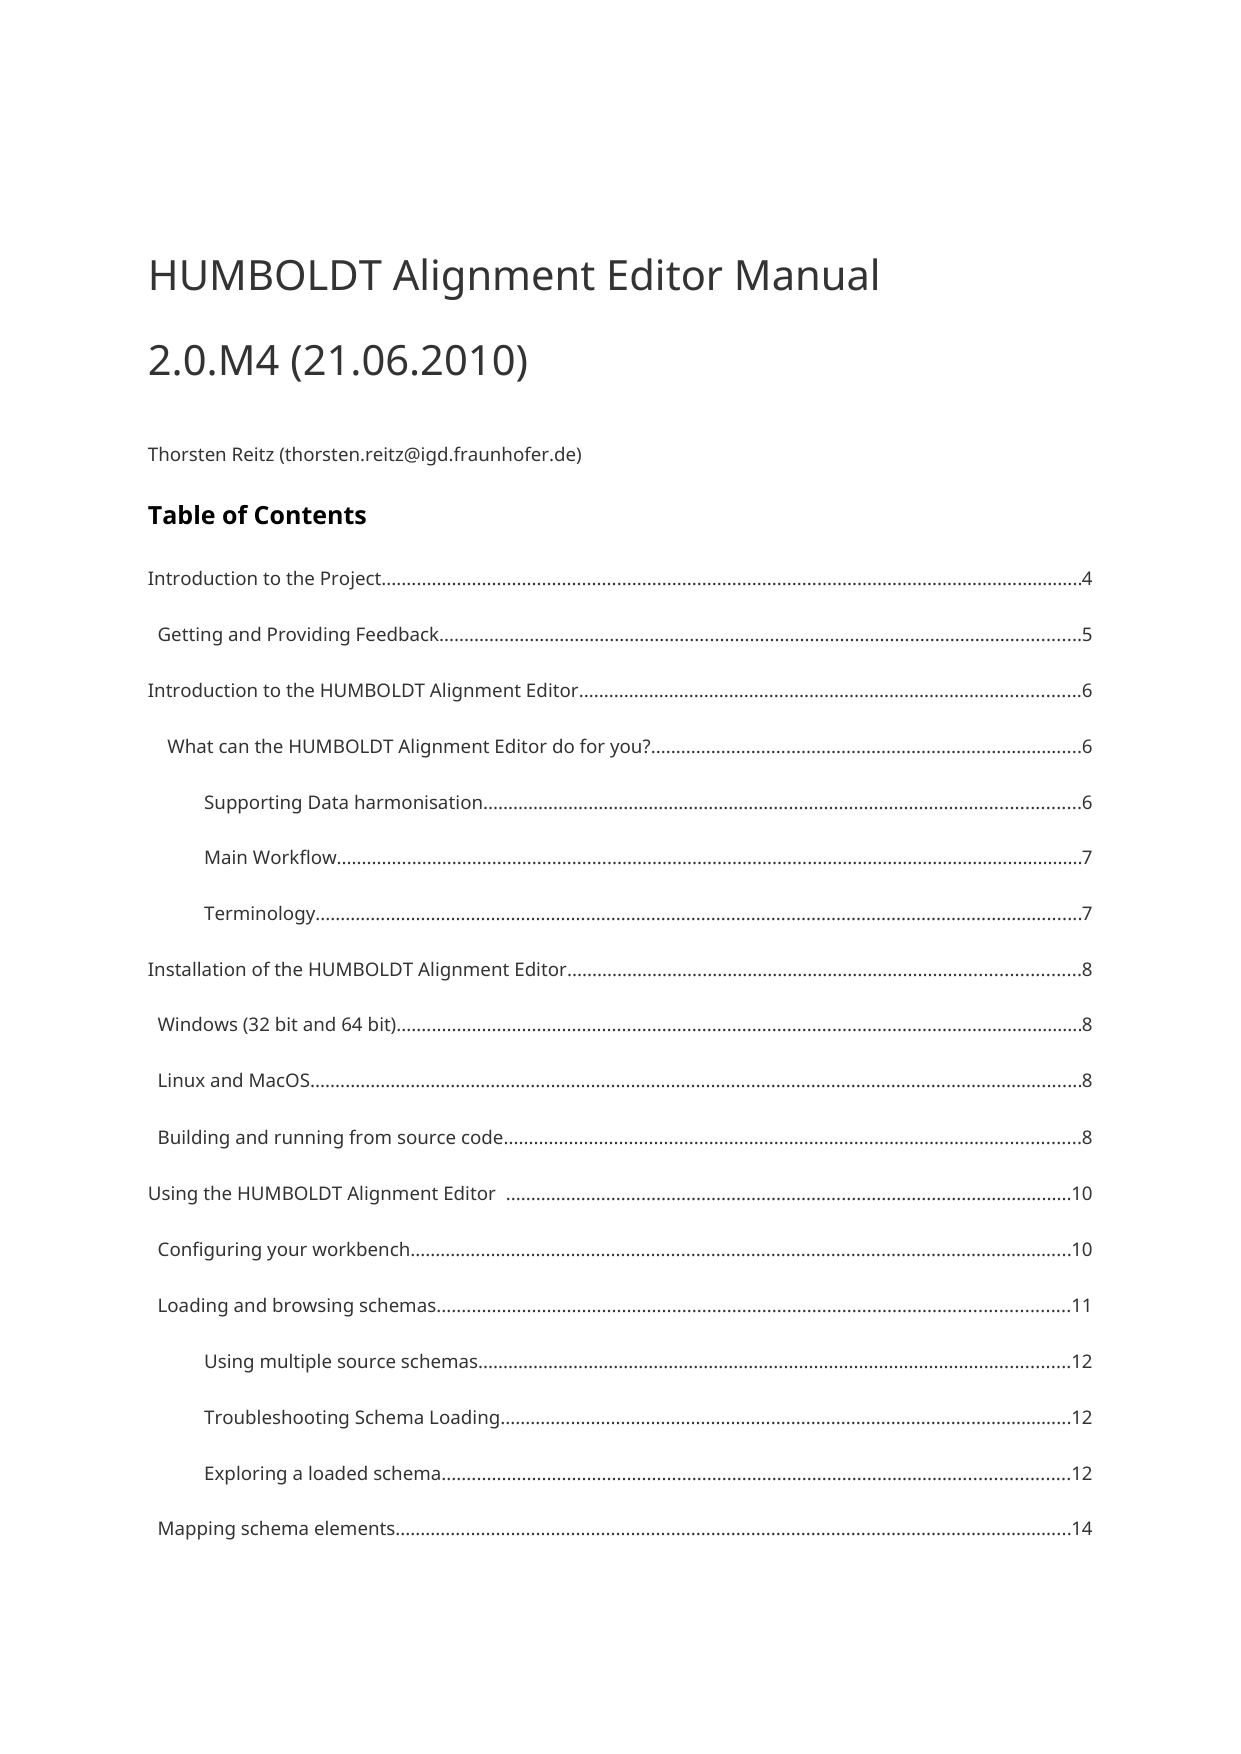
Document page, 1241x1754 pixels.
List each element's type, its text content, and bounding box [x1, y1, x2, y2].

text Windows (32 bit and 64 bit) 8 [148, 1011, 1092, 1037]
subtitle Thorsten Reitz (thorsten.reitz@igd.fraunhofer.de) [148, 441, 1092, 467]
text Using the HUMBOLDT Alignment Editor 10 [148, 1181, 1092, 1206]
text Linux and MacOS 8 [148, 1068, 1092, 1093]
text Exploring a loaded schema 12 [204, 1460, 1092, 1486]
text Loading and browsing schemas 11 [148, 1292, 1092, 1318]
text Main Workflow 7 [204, 844, 1092, 870]
text Troubleshooting Schema Loading 12 [204, 1404, 1092, 1430]
text What can the HUMBOLDT Alignment Editor do for you? 6 [148, 733, 1092, 759]
text Getting and Providing Feedback 5 [148, 621, 1092, 647]
text Terminology 7 [204, 900, 1092, 926]
text Introduction to the Project 4 [148, 566, 1092, 591]
subtitle Table of Contents [148, 498, 1092, 566]
text Supporting Data harmonisation 6 [204, 789, 1092, 814]
text Mapping schema elements 14 [148, 1516, 1092, 1541]
title HUMBOLDT Alignment Editor Manual 2.0.M4 (21.06.2010) [148, 246, 1092, 388]
text Building and running from source code 8 [148, 1124, 1092, 1150]
text Introduction to the HUMBOLDT Alignment Editor 6 [148, 678, 1092, 703]
text Using multiple source schemas 12 [204, 1349, 1092, 1374]
text Installation of the HUMBOLDT Alignment Editor 8 [148, 956, 1092, 981]
text Configuring your workbench 10 [148, 1236, 1092, 1262]
